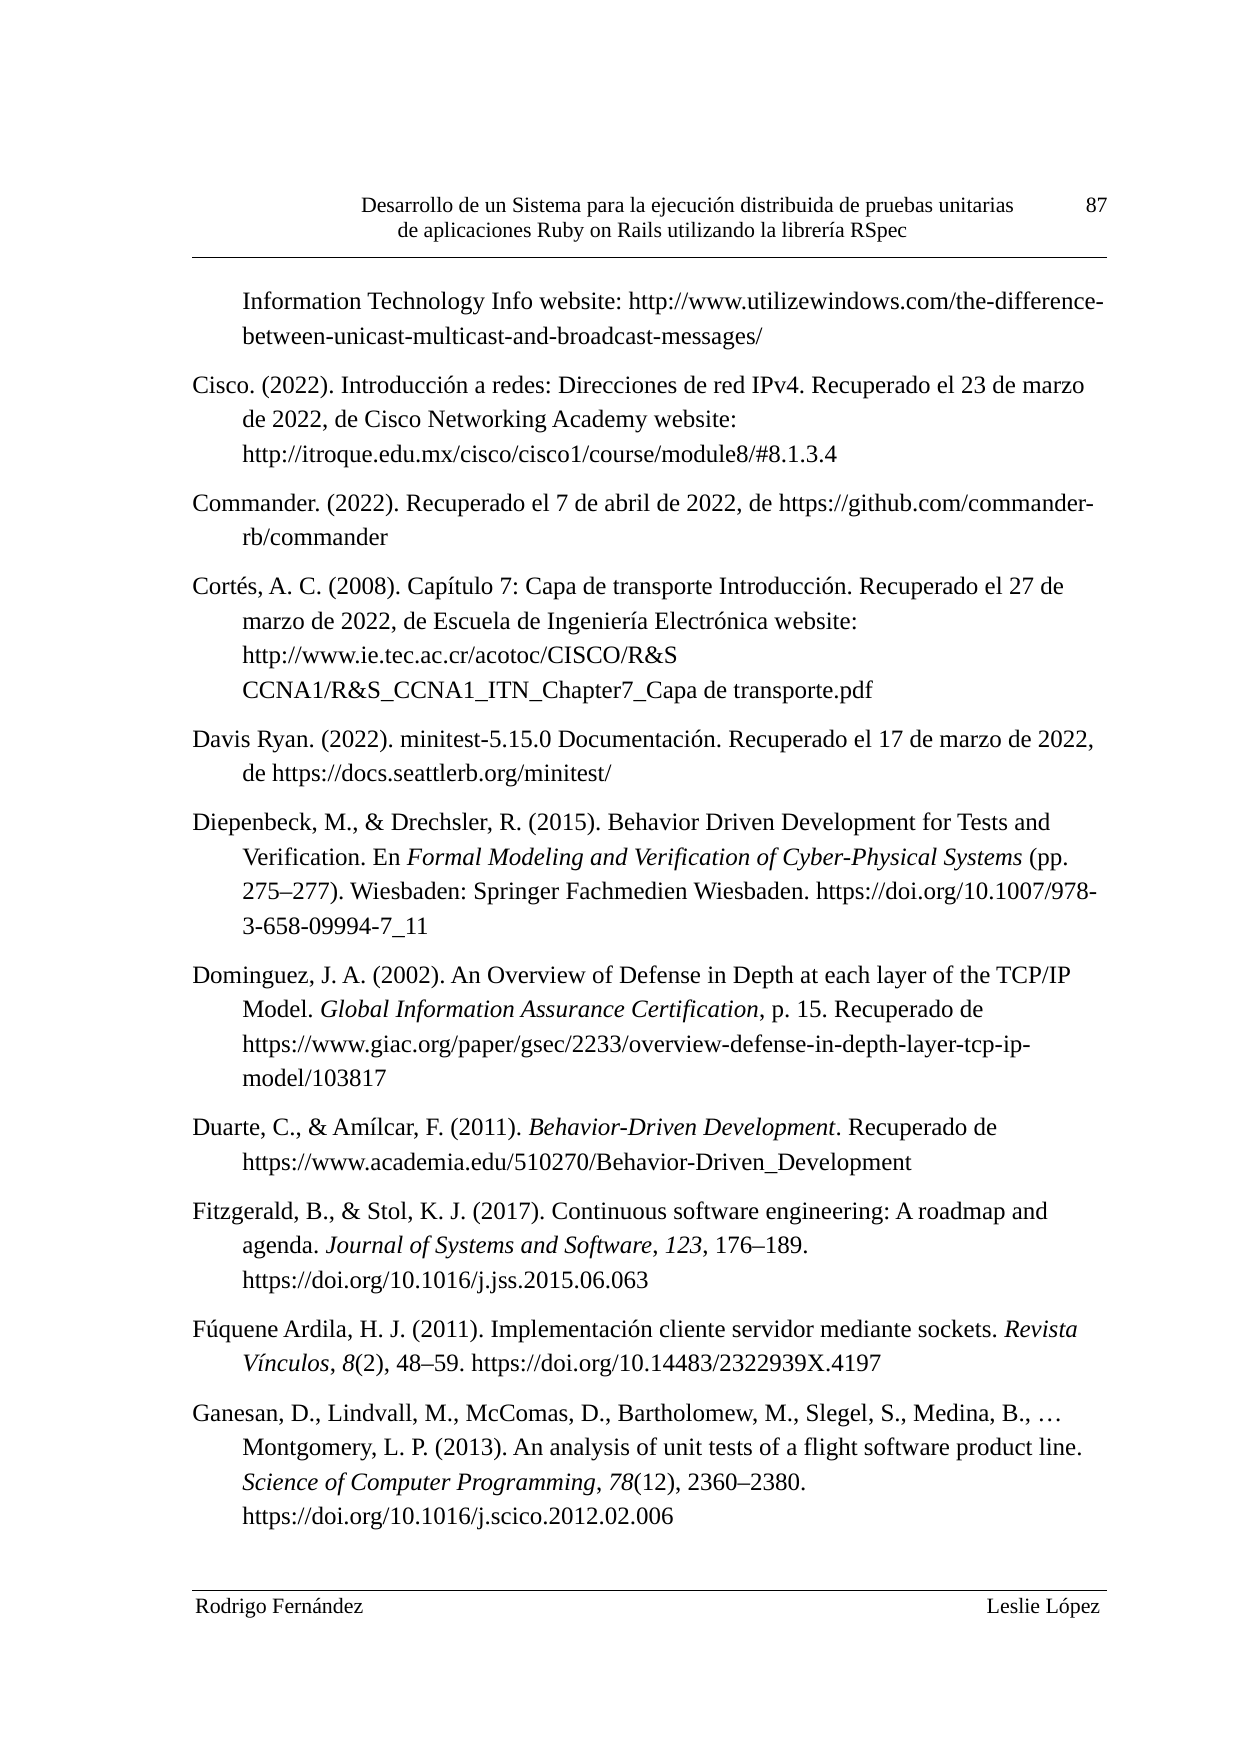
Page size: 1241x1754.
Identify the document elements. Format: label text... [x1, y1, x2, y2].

text Cisco. (2022). Introducción a redes: Direcciones de red IPv4. Recuperado el 23 de marzo de 2022, de Cisco Networking Academy website: http://itroque.edu.mx/cisco/cisco1/course/module8/#8.1.3.4 [192, 370, 1107, 468]
text Commander. (2022). Recuperado el 7 de abril de 2022, de https://github.com/commander-rb/commander [192, 488, 1107, 551]
text Fitzgerald, B., & Stol, K. J. (2017). Continuous software engineering: A roadmap and agenda. Journal of Systems and Software, 123, 176–189. https://doi.org/10.1016/j.jss.2015.06.063 [192, 1196, 1107, 1294]
text Diepenbeck, M., & Drechsler, R. (2015). Behavior Driven Development for Tests and Verification. En Formal Modeling and Verification of Cyber-Physical Systems (pp. 275–277). Wiesbaden: Springer Fachmedien Wiesbaden. https://doi.org/10.1007/978-3-658-09994-7_11 [192, 807, 1107, 940]
text Duarte, C., & Amílcar, F. (2011). Behavior-Driven Development. Recuperado de https://www.academia.edu/510270/Behavior-Driven_Development [192, 1112, 1107, 1176]
text Information Technology Info website: http://www.utilizewindows.com/the-difference-between-unicast-multicast-and-broadcast-messages/ [192, 286, 1107, 349]
text Davis Ryan. (2022). minitest-5.15.0 Documentación. Recuperado el 17 de marzo de 2022, de https://docs.seattlerb.org/minitest/ [192, 724, 1107, 787]
text Dominguez, J. A. (2002). An Overview of Defense in Depth at each layer of the TCP/IP Model. Global Information Assurance Certification, p. 15. Recuperado de https://www.giac.org/paper/gsec/2233/overview-defense-in-depth-layer-tcp-ip-model/103817 [192, 960, 1107, 1092]
text Ganesan, D., Lindvall, M., McComas, D., Bartholomew, M., Slegel, S., Medina, B., … Montgomery, L. P. (2013). An analysis of unit tests of a flight software product line. Science of Computer Programming, 78(12), 2360–2380. https://doi.org/10.1016/j.scico.2012.02.006 [192, 1398, 1107, 1530]
text Fúquene Ardila, H. J. (2011). Implementación cliente servidor mediante sockets. Revista Vínculos, 8(2), 48–59. https://doi.org/10.14483/2322939X.4197 [192, 1314, 1107, 1377]
text Cortés, A. C. (2008). Capítulo 7: Capa de transporte Introducción. Recuperado el 27 de marzo de 2022, de Escuela de Ingeniería Electrónica website: http://www.ie.tec.ac.cr/acotoc/CISCO/R&S CCNA1/R&S_CCNA1_ITN_Chapter7_Capa de transporte.pdf [192, 571, 1107, 704]
